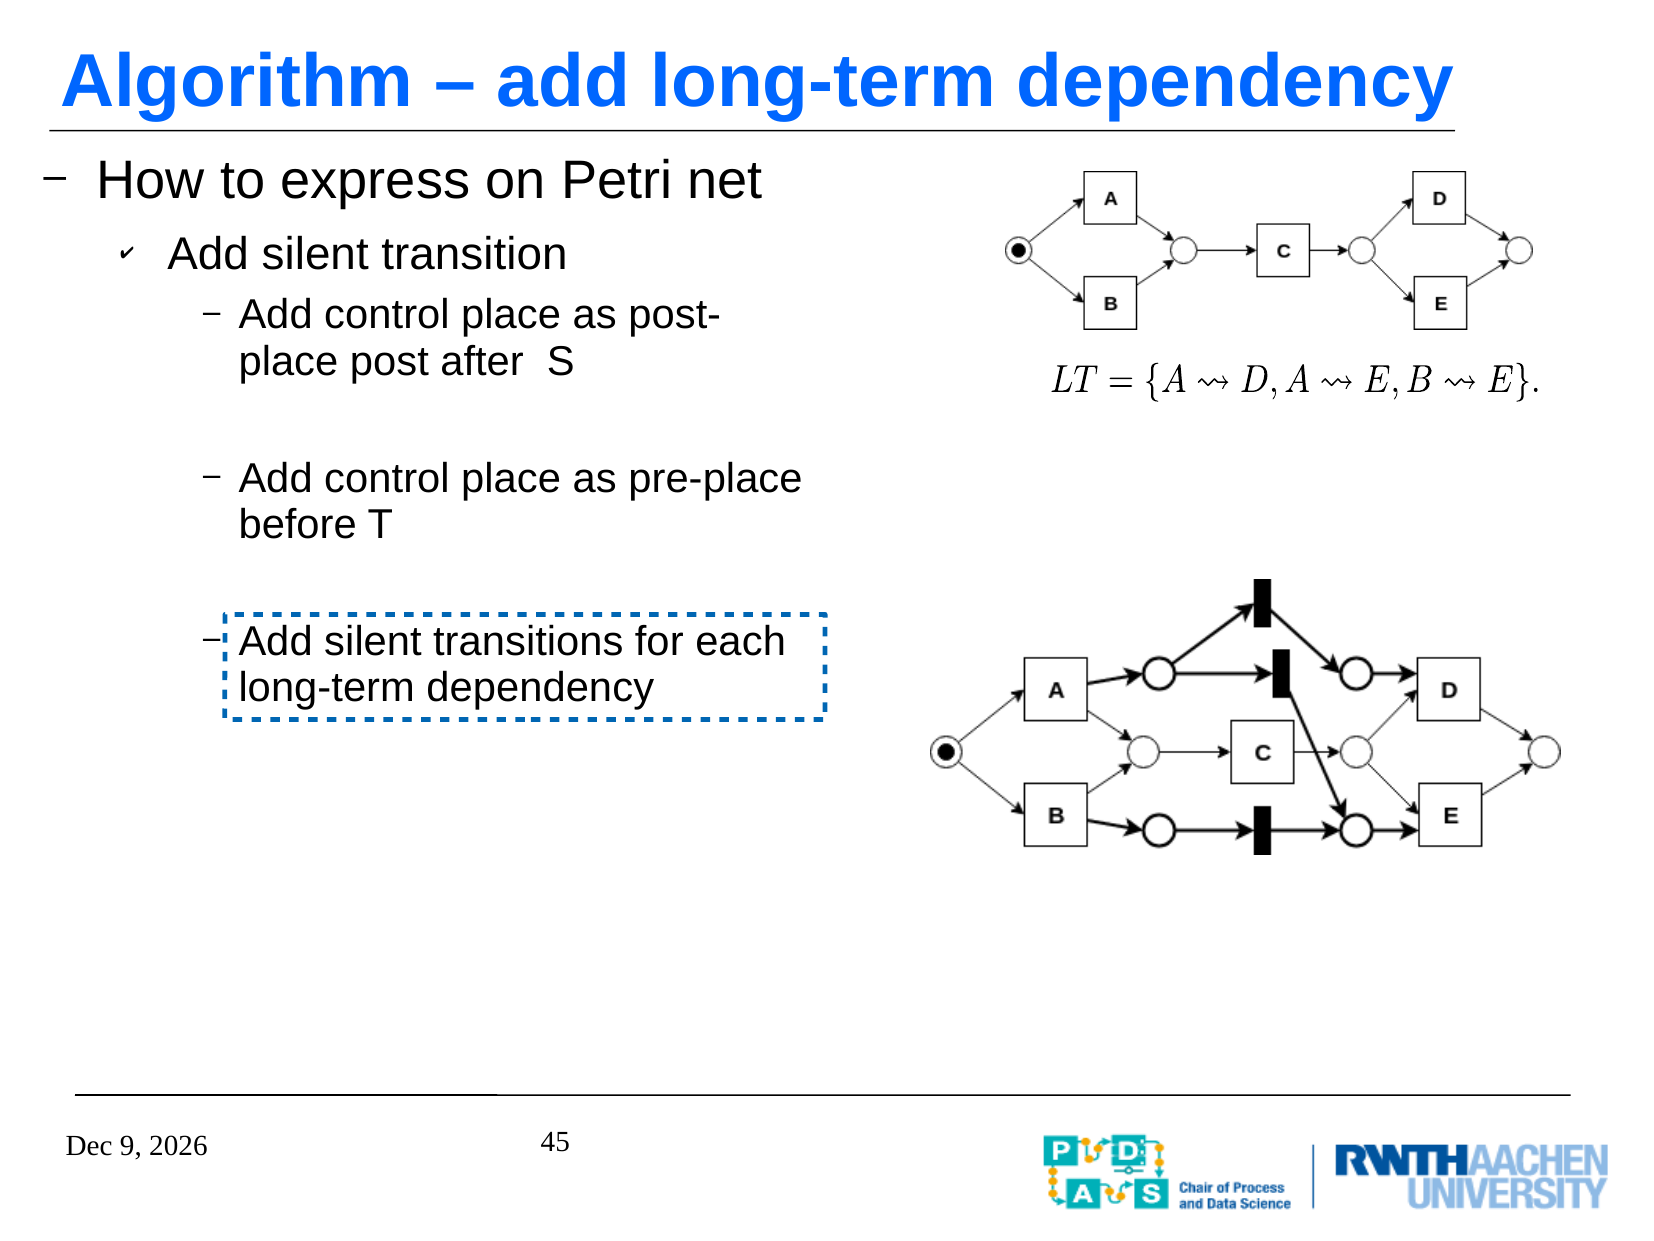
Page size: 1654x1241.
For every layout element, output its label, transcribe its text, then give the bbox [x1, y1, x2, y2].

text_box [1050, 362, 1541, 402]
picture [1005, 1090, 1647, 1241]
picture [930, 579, 1561, 856]
picture [1005, 171, 1533, 331]
list How to express on Petri net Add silent transition Add control place as post-place post after S Add control place as pre-place before T Add silent transitions for each long-term dependency [0, 150, 811, 1021]
title Algorithm – add long-term dependency [60, 30, 1549, 131]
